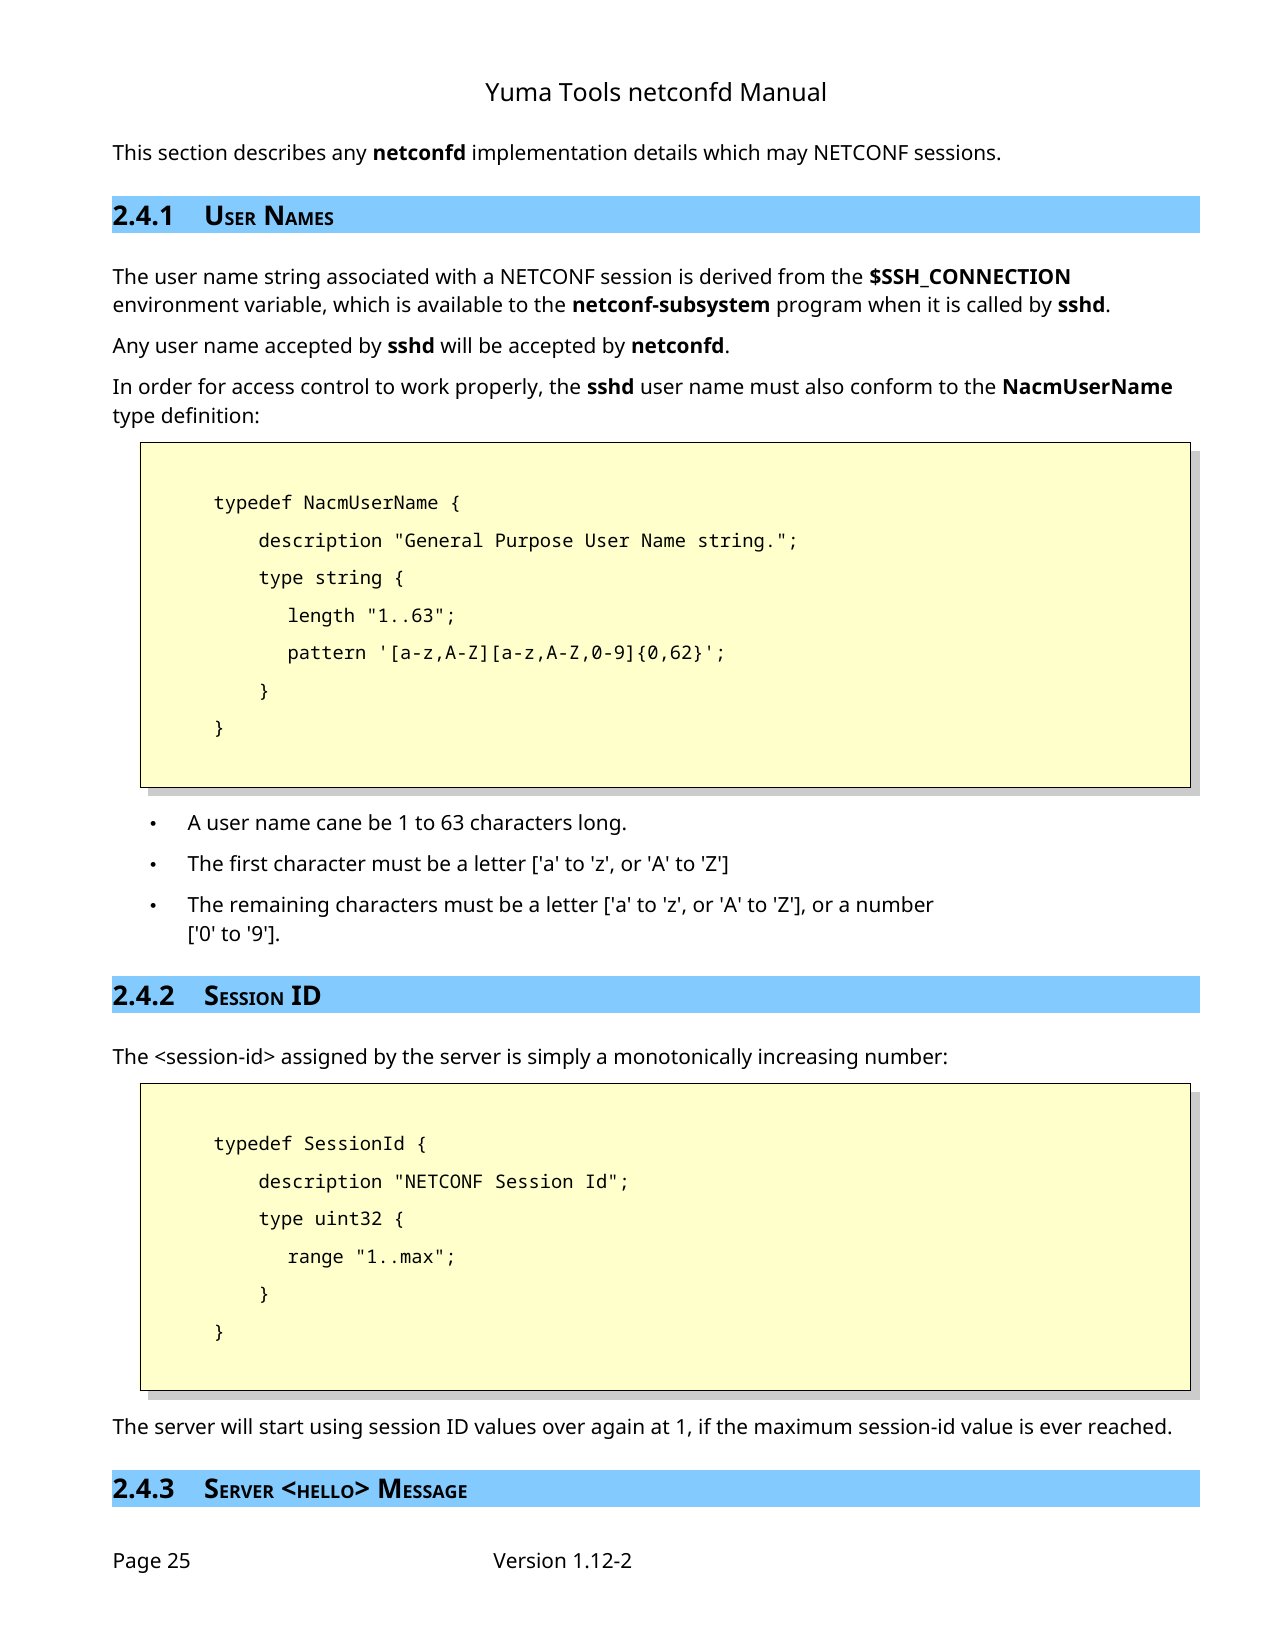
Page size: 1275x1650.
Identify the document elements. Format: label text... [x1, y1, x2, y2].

text range "1..max"; [141, 1233, 1190, 1269]
text pattern '[a-z,A-Z][a-z,A-Z,0-9]{0,62}'; [141, 629, 1190, 665]
text } [141, 1271, 1190, 1306]
text } [141, 667, 1190, 702]
text Any user name accepted by sshd will be accepted by netconfd. [112, 332, 1200, 360]
text description "General Purpose User Name string."; [141, 517, 1190, 552]
text The server will start using session ID values over again at 1, if the maximum session-id value is ever reached. [112, 1412, 1200, 1441]
subtitle Server <hello> Message [112, 1470, 1200, 1507]
text description "NETCONF Session Id"; [141, 1158, 1190, 1194]
text type string { [141, 554, 1190, 590]
subtitle Session ID [112, 976, 1200, 1013]
text type uint32 { [141, 1196, 1190, 1231]
text The user name string associated with a NETCONF session is derived from the $SSH_CONNECTION environment variable, which is available to the netconf-subsystem program when it is called by sshd. [112, 262, 1200, 319]
text typedef SessionId { [141, 1121, 1190, 1156]
text The <session-id> assigned by the server is simply a monotonically increasing number: [112, 1042, 1200, 1071]
list A user name cane be 1 to 63 characters long. [150, 808, 1200, 837]
text } [141, 1308, 1190, 1344]
text } [141, 704, 1190, 740]
text This section describes any netconfd implementation details which may NETCONF sessions. [112, 138, 1200, 167]
text typedef NacmUserName { [141, 479, 1190, 515]
list The first character must be a letter ['a' to 'z', or 'A' to 'Z'] [150, 849, 1200, 878]
text In order for access control to work properly, the sshd user name must also conform to the NacmUserName type definition: [112, 372, 1200, 429]
text length "1..63"; [141, 592, 1190, 627]
list The remaining characters must be a letter ['a' to 'z', or 'A' to 'Z'], or a number ['0' to '9']. [150, 890, 1200, 947]
subtitle User Names [112, 196, 1200, 233]
